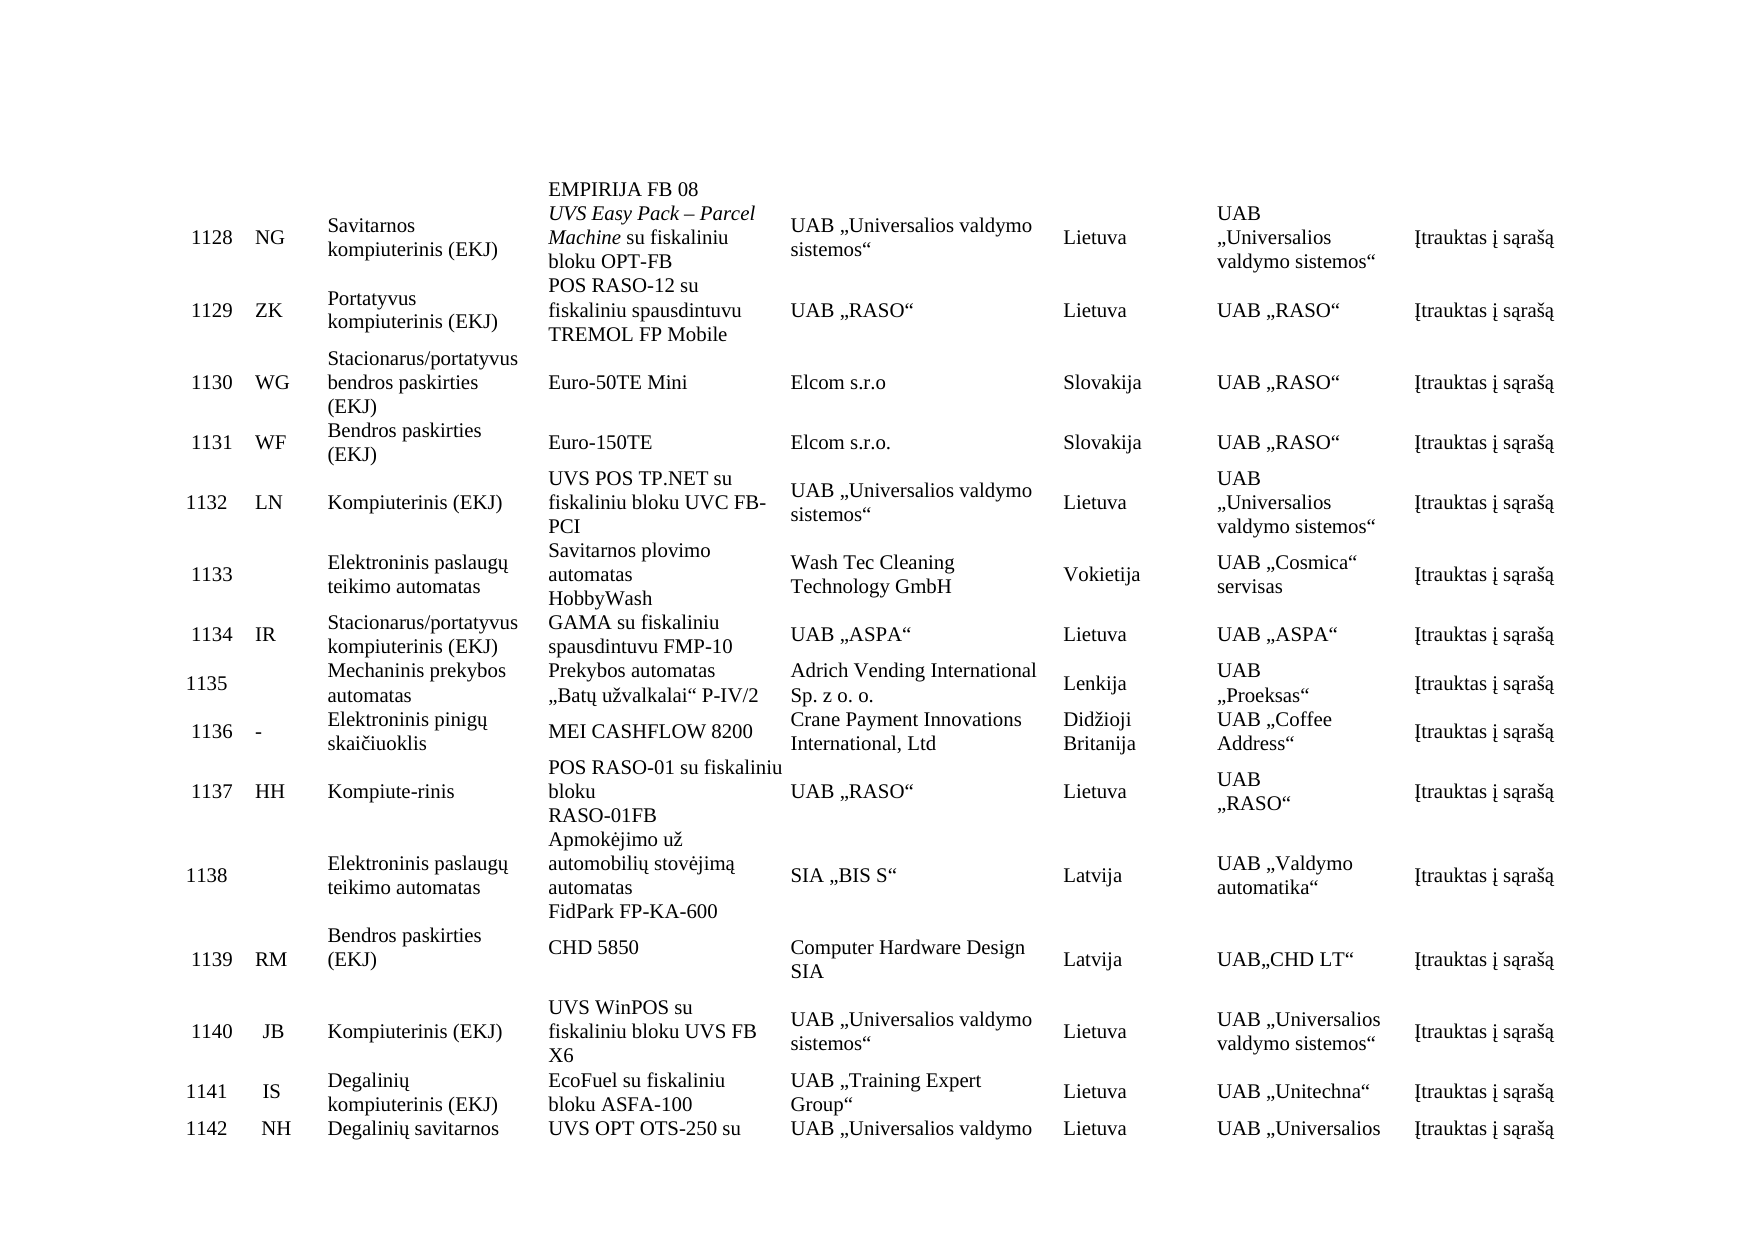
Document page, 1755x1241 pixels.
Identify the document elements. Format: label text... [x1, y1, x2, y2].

table_cell UAB „RASO“ [1206, 418, 1403, 466]
table_cell UAB „Training Expert Group“ [779, 1068, 1052, 1116]
table_cell UVS POS TP.NET su fiskaliniu bloku UVC FB-PCI [537, 466, 779, 538]
table_cell Elektroninis paslaugų teikimo automatas [316, 827, 537, 923]
table_cell Euro-50TE Mini [537, 346, 779, 418]
table_cell UAB „ASPA“ [779, 610, 1052, 658]
table_cell WG [244, 346, 316, 418]
table_cell EcoFuel su fiskaliniu bloku ASFA-100 [537, 1068, 779, 1116]
table_cell Bendros paskirties (EKJ) [316, 418, 537, 466]
table_cell Įtrauktas į sąrašą [1403, 1068, 1709, 1116]
table_cell [1052, 177, 1206, 201]
table_cell UAB „Coffee Address“ [1206, 707, 1403, 755]
table_cell Elektroninis pinigų skaičiuoklis [316, 707, 537, 755]
table_cell 1142 [115, 1116, 244, 1140]
table_cell SIA „BIS S“ [779, 827, 1052, 923]
table_cell Įtrauktas į sąrašą [1403, 995, 1709, 1067]
table_cell UAB „Universalios valdymo sistemos“ [1206, 466, 1403, 538]
table_cell [316, 177, 537, 201]
table_cell 1140 [115, 995, 244, 1067]
table_cell 1137 [115, 755, 244, 827]
table_cell Mechaninis prekybos automatas [316, 659, 537, 707]
table_cell Kompiuterinis (EKJ) [316, 995, 537, 1067]
table_cell EMPIRIJA FB 08 [537, 177, 779, 201]
table_cell Adrich Vending International Sp. z o. o. [779, 659, 1052, 707]
table_cell Įtrauktas į sąrašą [1403, 1116, 1709, 1140]
table_cell POS RASO-01 su fiskaliniu bloku RASO-01FB [537, 755, 779, 827]
table_cell UAB „Universalios valdymo sistemos“ [1206, 201, 1403, 273]
table_cell Lietuva [1052, 466, 1206, 538]
table_cell UAB„CHD LT“ [1206, 923, 1403, 995]
table_cell UVS Easy Pack – Parcel Machine su fiskaliniu bloku OPT-FB [537, 201, 779, 273]
table_cell Įtrauktas į sąrašą [1403, 707, 1709, 755]
table_cell GAMA su fiskaliniu spausdintuvu FMP-10 [537, 610, 779, 658]
table_cell [244, 827, 316, 923]
table_cell Lietuva [1052, 274, 1206, 346]
table_cell JB [244, 995, 316, 1067]
table_cell 1136 [115, 707, 244, 755]
table_cell MEI CASHFLOW 8200 [537, 707, 779, 755]
table_cell Slovakija [1052, 418, 1206, 466]
table_cell IS [244, 1068, 316, 1116]
table_cell Lietuva [1052, 610, 1206, 658]
table_cell Elcom s.r.o. [779, 418, 1052, 466]
table_cell UAB „Universalios valdymo sistemos“ [1206, 995, 1403, 1067]
table_cell 1139 [115, 923, 244, 995]
table_cell Stacionarus/portatyvus kompiuterinis (EKJ) [316, 610, 537, 658]
table_cell Įtrauktas į sąrašą [1403, 610, 1709, 658]
table_cell [244, 659, 316, 707]
table_cell Portatyvus kompiuterinis (EKJ) [316, 274, 537, 346]
table_cell Wash Tec Cleaning Technology GmbH [779, 538, 1052, 610]
table_cell [1403, 177, 1709, 201]
table_cell Įtrauktas į sąrašą [1403, 418, 1709, 466]
table_cell Įtrauktas į sąrašą [1403, 466, 1709, 538]
table_cell [1206, 177, 1403, 201]
table_cell Įtrauktas į sąrašą [1403, 201, 1709, 273]
table_cell HH [244, 755, 316, 827]
table_cell 1128 [115, 201, 244, 273]
table_cell POS RASO-12 su fiskaliniu spausdintuvu TREMOL FP Mobile [537, 274, 779, 346]
table_cell 1129 [115, 274, 244, 346]
table_cell Savitarnos plovimo automatas HobbyWash [537, 538, 779, 610]
table_cell Įtrauktas į sąrašą [1403, 274, 1709, 346]
table_cell NG [244, 201, 316, 273]
table_cell RM [244, 923, 316, 995]
table_cell Computer Hardware Design SIA [779, 923, 1052, 995]
table_cell UAB „RASO“ [1206, 346, 1403, 418]
table_cell Crane Payment Innovations International, Ltd [779, 707, 1052, 755]
table_cell UAB „RASO“ [779, 755, 1052, 827]
table_cell 1135 [115, 659, 244, 707]
table_cell Euro-150TE [537, 418, 779, 466]
table_cell Savitarnos kompiuterinis (EKJ) [316, 201, 537, 273]
table_cell UAB „Universalios [1206, 1116, 1403, 1140]
table_cell [115, 177, 244, 201]
table_cell UAB „RASO“ [779, 274, 1052, 346]
table_cell NH [244, 1116, 316, 1140]
table_cell CHD 5850 [537, 923, 779, 995]
table_cell Įtrauktas į sąrašą [1403, 827, 1709, 923]
table_cell 1133 [115, 538, 244, 610]
table_cell Lietuva [1052, 995, 1206, 1067]
table_cell Kompiuterinis (EKJ) [316, 466, 537, 538]
table_cell [244, 177, 316, 201]
table_cell Prekybos automatas „Batų užvalkalai“ P-IV/2 [537, 659, 779, 707]
table_cell UAB „Universalios valdymo [779, 1116, 1052, 1140]
table_cell Įtrauktas į sąrašą [1403, 923, 1709, 995]
table_cell Latvija [1052, 923, 1206, 995]
table_cell Įtrauktas į sąrašą [1403, 755, 1709, 827]
table_cell UVS OPT OTS-250 su [537, 1116, 779, 1140]
table_cell Degalinių savitarnos [316, 1116, 537, 1140]
table_cell LN [244, 466, 316, 538]
table_cell 1138 [115, 827, 244, 923]
table_cell 1130 [115, 346, 244, 418]
table_cell Lietuva [1052, 1068, 1206, 1116]
table_cell UAB „ASPA“ [1206, 610, 1403, 658]
table_cell Apmokėjimo už automobilių stovėjimą automatas FidPark FP-KA-600 [537, 827, 779, 923]
table_cell Stacionarus/portatyvus bendros paskirties (EKJ) [316, 346, 537, 418]
table_cell Elcom s.r.o [779, 346, 1052, 418]
table_cell ZK [244, 274, 316, 346]
table_cell UAB „Universalios valdymo sistemos“ [779, 201, 1052, 273]
table_cell Elektroninis paslaugų teikimo automatas [316, 538, 537, 610]
table_cell Lietuva [1052, 755, 1206, 827]
table_cell Įtrauktas į sąrašą [1403, 346, 1709, 418]
table_cell Vokietija [1052, 538, 1206, 610]
table_cell Įtrauktas į sąrašą [1403, 538, 1709, 610]
table_cell - [244, 707, 316, 755]
table_cell Bendros paskirties (EKJ) [316, 923, 537, 995]
table_cell UVS WinPOS su fiskaliniu bloku UVS FB X6 [537, 995, 779, 1067]
table_cell Įtrauktas į sąrašą [1403, 659, 1709, 707]
table_cell UAB „Universalios valdymo sistemos“ [779, 995, 1052, 1067]
table_cell Lietuva [1052, 201, 1206, 273]
table_cell Slovakija [1052, 346, 1206, 418]
table_cell UAB „Cosmica“ servisas [1206, 538, 1403, 610]
table_cell 1134 [115, 610, 244, 658]
table_cell Latvija [1052, 827, 1206, 923]
table_cell IR [244, 610, 316, 658]
table_cell 1131 [115, 418, 244, 466]
table_cell Lietuva [1052, 1116, 1206, 1140]
table_cell WF [244, 418, 316, 466]
table_cell [244, 538, 316, 610]
table_cell UAB „Universalios valdymo sistemos“ [779, 466, 1052, 538]
table_cell Kompiute-rinis [316, 755, 537, 827]
table_cell UAB „Valdymo automatika“ [1206, 827, 1403, 923]
table_cell [779, 177, 1052, 201]
table_cell 1132 [115, 466, 244, 538]
table_cell Degalinių kompiuterinis (EKJ) [316, 1068, 537, 1116]
table_cell UAB „Unitechna“ [1206, 1068, 1403, 1116]
table_cell 1141 [115, 1068, 244, 1116]
table_cell UAB „RASO“ [1206, 755, 1403, 827]
table_cell Didžioji Britanija [1052, 707, 1206, 755]
table_cell UAB „Proeksas“ [1206, 659, 1403, 707]
table_cell Lenkija [1052, 659, 1206, 707]
table_cell UAB „RASO“ [1206, 274, 1403, 346]
